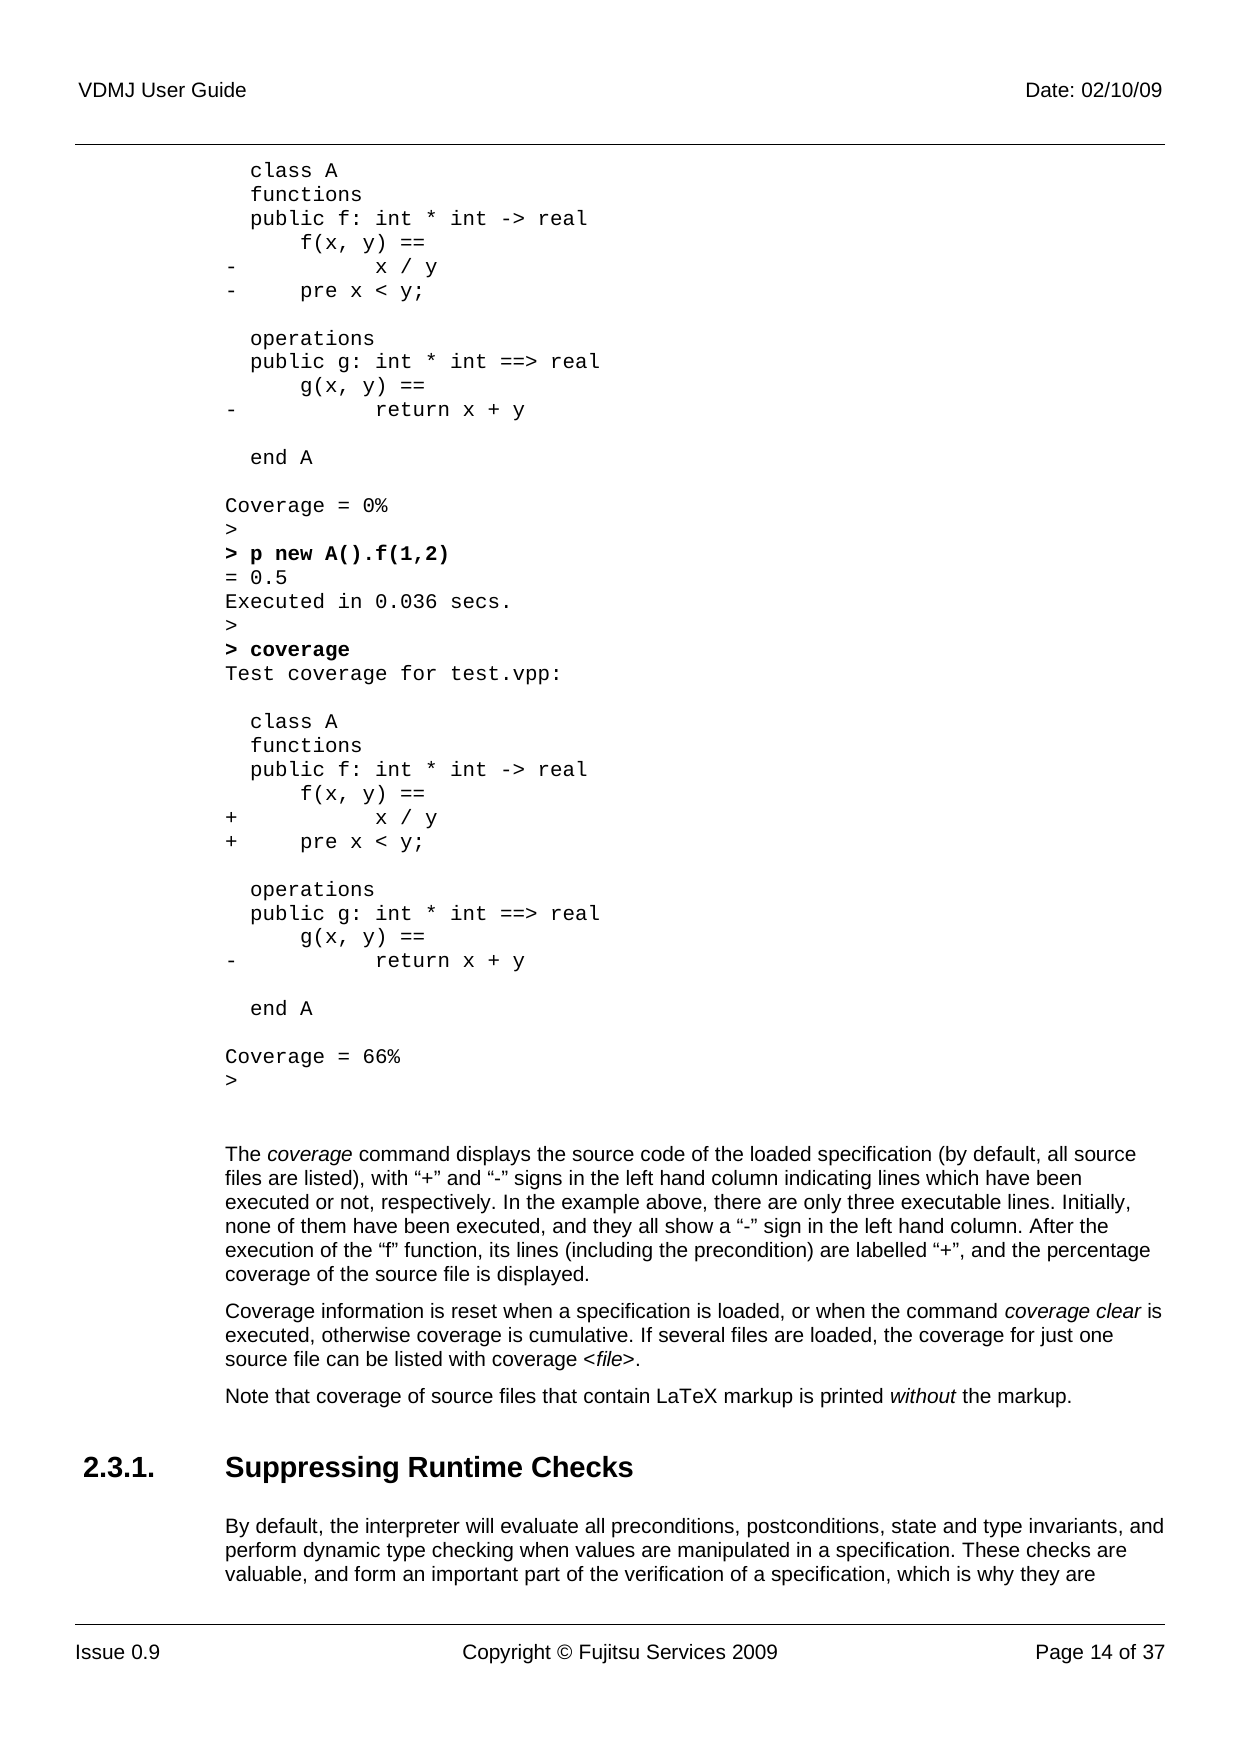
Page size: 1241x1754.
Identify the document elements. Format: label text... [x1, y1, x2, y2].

text class A [225, 160, 1165, 184]
text > [225, 615, 1165, 639]
text = 0.5 [225, 567, 1165, 591]
text functions [225, 735, 1165, 759]
text end A [225, 998, 1165, 1022]
text public f: int * int -> real [225, 759, 1165, 783]
text public g: int * int ==> real [225, 351, 1165, 375]
text + pre x < y; [225, 831, 1165, 854]
text The coverage command displays the source code of the loaded specification (by default, all source files are listed), with “+” and “-” signs in the left hand column indicating lines which have been executed or not, respectively. In the example above, there are only three executable lines. Initially, none of them have been executed, and they all show a “-” sign in the left hand column. After the execution of the “f” function, its lines (including the precondition) are labelled “+”, and the percentage coverage of the source file is displayed. [225, 1142, 1165, 1286]
text g(x, y) == [225, 375, 1165, 399]
text > p new A().f(1,2) [225, 543, 1165, 567]
text - return x + y [225, 950, 1165, 974]
text public f: int * int -> real [225, 208, 1165, 232]
text - pre x < y; [225, 279, 1165, 303]
text > [225, 519, 1165, 543]
text end A [225, 447, 1165, 471]
text - x / y [225, 256, 1165, 279]
subtitle Suppressing Runtime Checks [75, 1450, 1165, 1484]
text f(x, y) == [225, 783, 1165, 807]
text By default, the interpreter will evaluate all preconditions, postconditions, state and type invariants, and perform dynamic type checking when values are manipulated in a specification. These checks are valuable, and form an important part of the verification of a specification, which is why they are [225, 1514, 1165, 1586]
text Coverage = 0% [225, 495, 1165, 519]
text Coverage = 66% [225, 1046, 1165, 1070]
text + x / y [225, 807, 1165, 831]
text operations [225, 878, 1165, 902]
text operations [225, 327, 1165, 351]
text functions [225, 184, 1165, 208]
text Test coverage for test.vpp: [225, 663, 1165, 687]
text Executed in 0.036 secs. [225, 591, 1165, 615]
text - return x + y [225, 399, 1165, 423]
text Coverage information is reset when a specification is loaded, or when the command coverage clear is executed, otherwise coverage is cumulative. If several files are loaded, the coverage for just one source file can be listed with coverage <file>. [225, 1299, 1165, 1371]
text g(x, y) == [225, 926, 1165, 950]
text > coverage [225, 639, 1165, 663]
text Note that coverage of source files that contain LaTeX markup is printed without the markup. [225, 1383, 1165, 1408]
text > [225, 1070, 1165, 1094]
text class A [225, 711, 1165, 735]
text f(x, y) == [225, 232, 1165, 256]
text public g: int * int ==> real [225, 902, 1165, 926]
